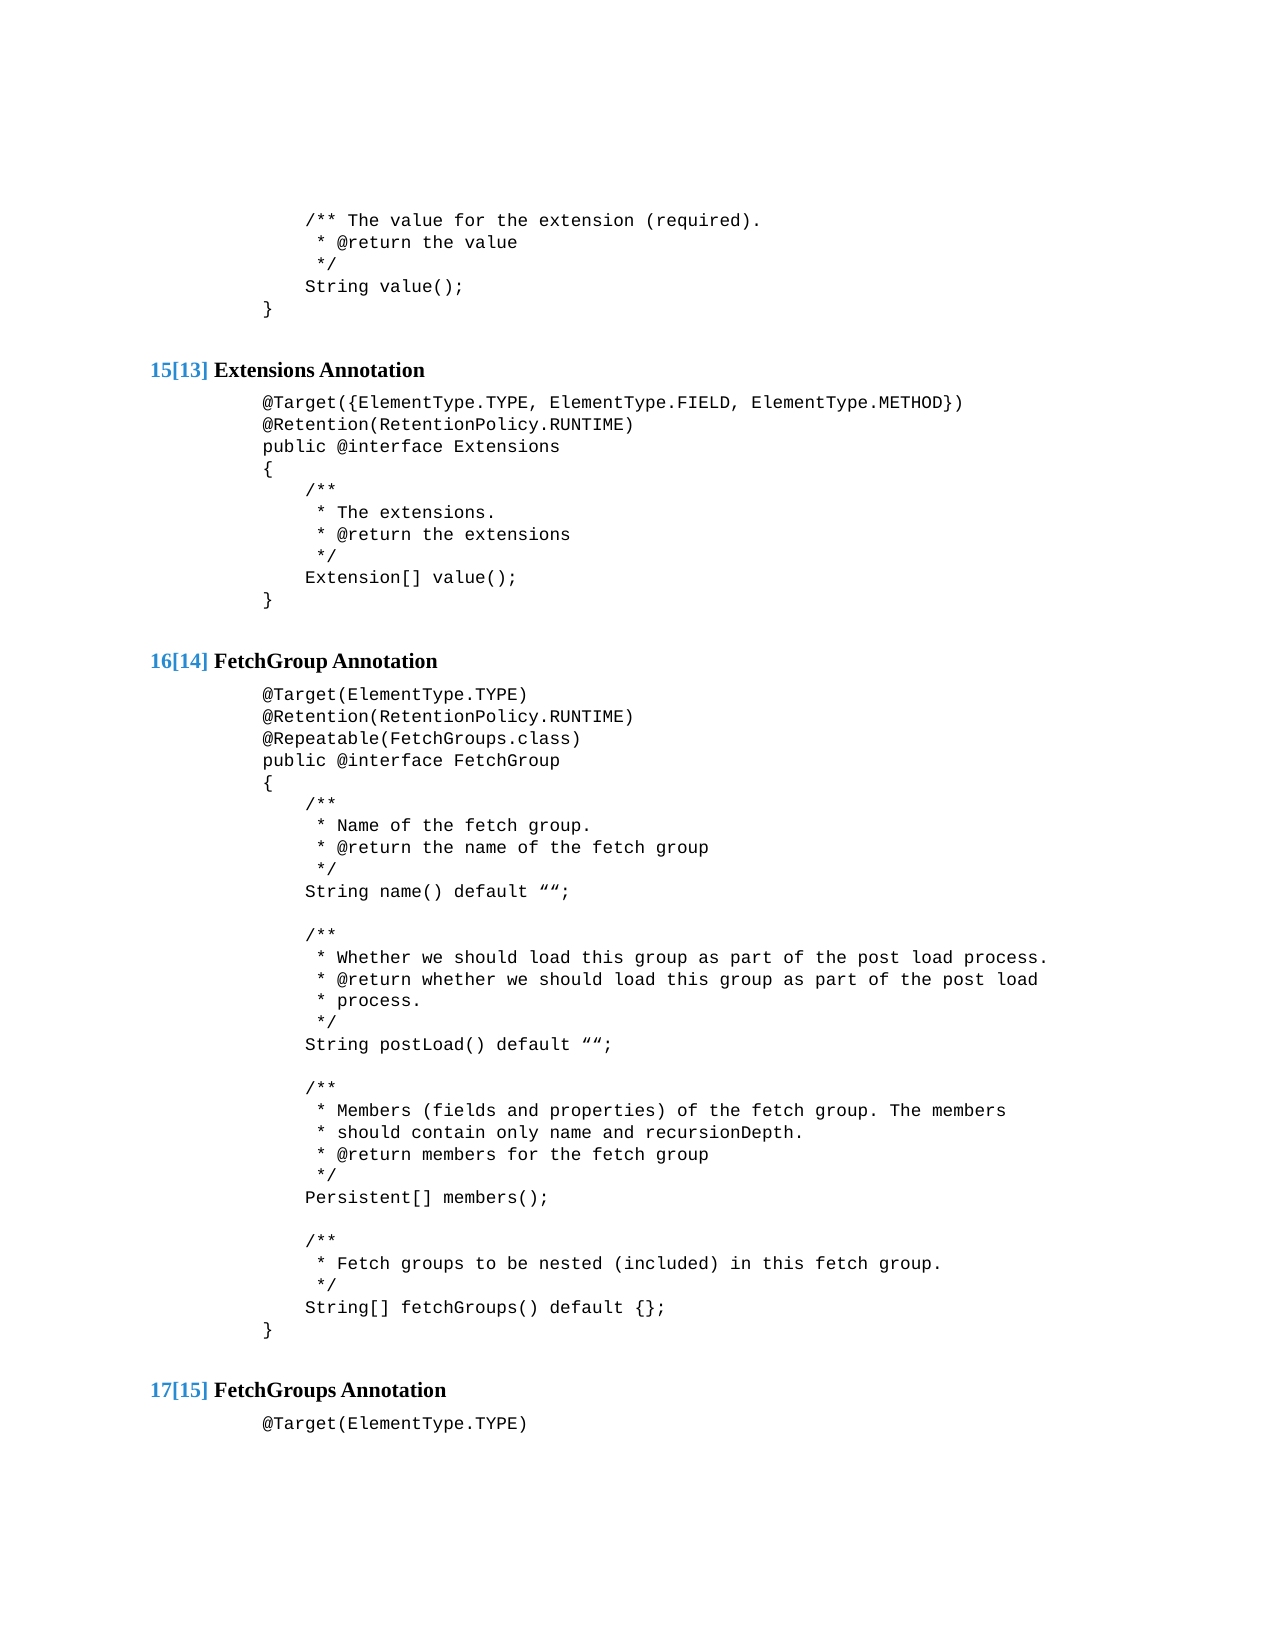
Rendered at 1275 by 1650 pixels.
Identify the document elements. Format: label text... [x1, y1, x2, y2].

text /** [262, 480, 1125, 502]
text String name() default ““; [262, 881, 1125, 903]
text /** The value for the extension (required). [262, 210, 1125, 232]
text */ [262, 859, 1125, 881]
text String[] fetchGroups() default {}; [262, 1296, 1125, 1318]
text * @return members for the fetch group [262, 1143, 1125, 1165]
text * Members (fields and properties) of the fetch group. The members [262, 1099, 1125, 1121]
text * @return the name of the fetch group [262, 837, 1125, 859]
text } [262, 1318, 1125, 1340]
text @Repeatable(FetchGroups.class) [262, 728, 1125, 749]
text */ [262, 254, 1125, 276]
subtitle FetchGroup Annotation [150, 647, 1125, 673]
text * Fetch groups to be nested (included) in this fetch group. [262, 1253, 1125, 1274]
text */ [262, 545, 1125, 567]
text @Retention(RetentionPolicy.RUNTIME) [262, 706, 1125, 728]
text } [262, 589, 1125, 611]
subtitle Extensions Annotation [150, 356, 1125, 382]
text */ [262, 1012, 1125, 1034]
text */ [262, 1274, 1125, 1296]
text Persistent[] members(); [262, 1187, 1125, 1209]
text public @interface Extensions [262, 436, 1125, 458]
text * The extensions. [262, 502, 1125, 523]
text * @return the value [262, 232, 1125, 254]
text { [262, 771, 1125, 793]
text @Retention(RetentionPolicy.RUNTIME) [262, 414, 1125, 436]
text /** [262, 1078, 1125, 1099]
text } [262, 297, 1125, 319]
text * @return the extensions [262, 523, 1125, 545]
text */ [262, 1165, 1125, 1187]
text String value(); [262, 276, 1125, 297]
text * should contain only name and recursionDepth. [262, 1121, 1125, 1143]
text /** [262, 924, 1125, 946]
text public @interface FetchGroup [262, 749, 1125, 771]
text * Whether we should load this group as part of the post load process. [262, 946, 1125, 968]
subtitle FetchGroups Annotation [150, 1377, 1125, 1403]
text @Target({ElementType.TYPE, ElementType.FIELD, ElementType.METHOD}) [262, 392, 1125, 414]
text @Target(ElementType.TYPE) [262, 1413, 1125, 1435]
text String postLoad() default ““; [262, 1034, 1125, 1056]
text /** [262, 793, 1125, 815]
text * Name of the fetch group. [262, 815, 1125, 837]
text { [262, 458, 1125, 480]
text * @return whether we should load this group as part of the post load [262, 968, 1125, 990]
text /** [262, 1231, 1125, 1253]
text Extension[] value(); [262, 567, 1125, 589]
text @Target(ElementType.TYPE) [262, 684, 1125, 706]
text * process. [262, 990, 1125, 1012]
